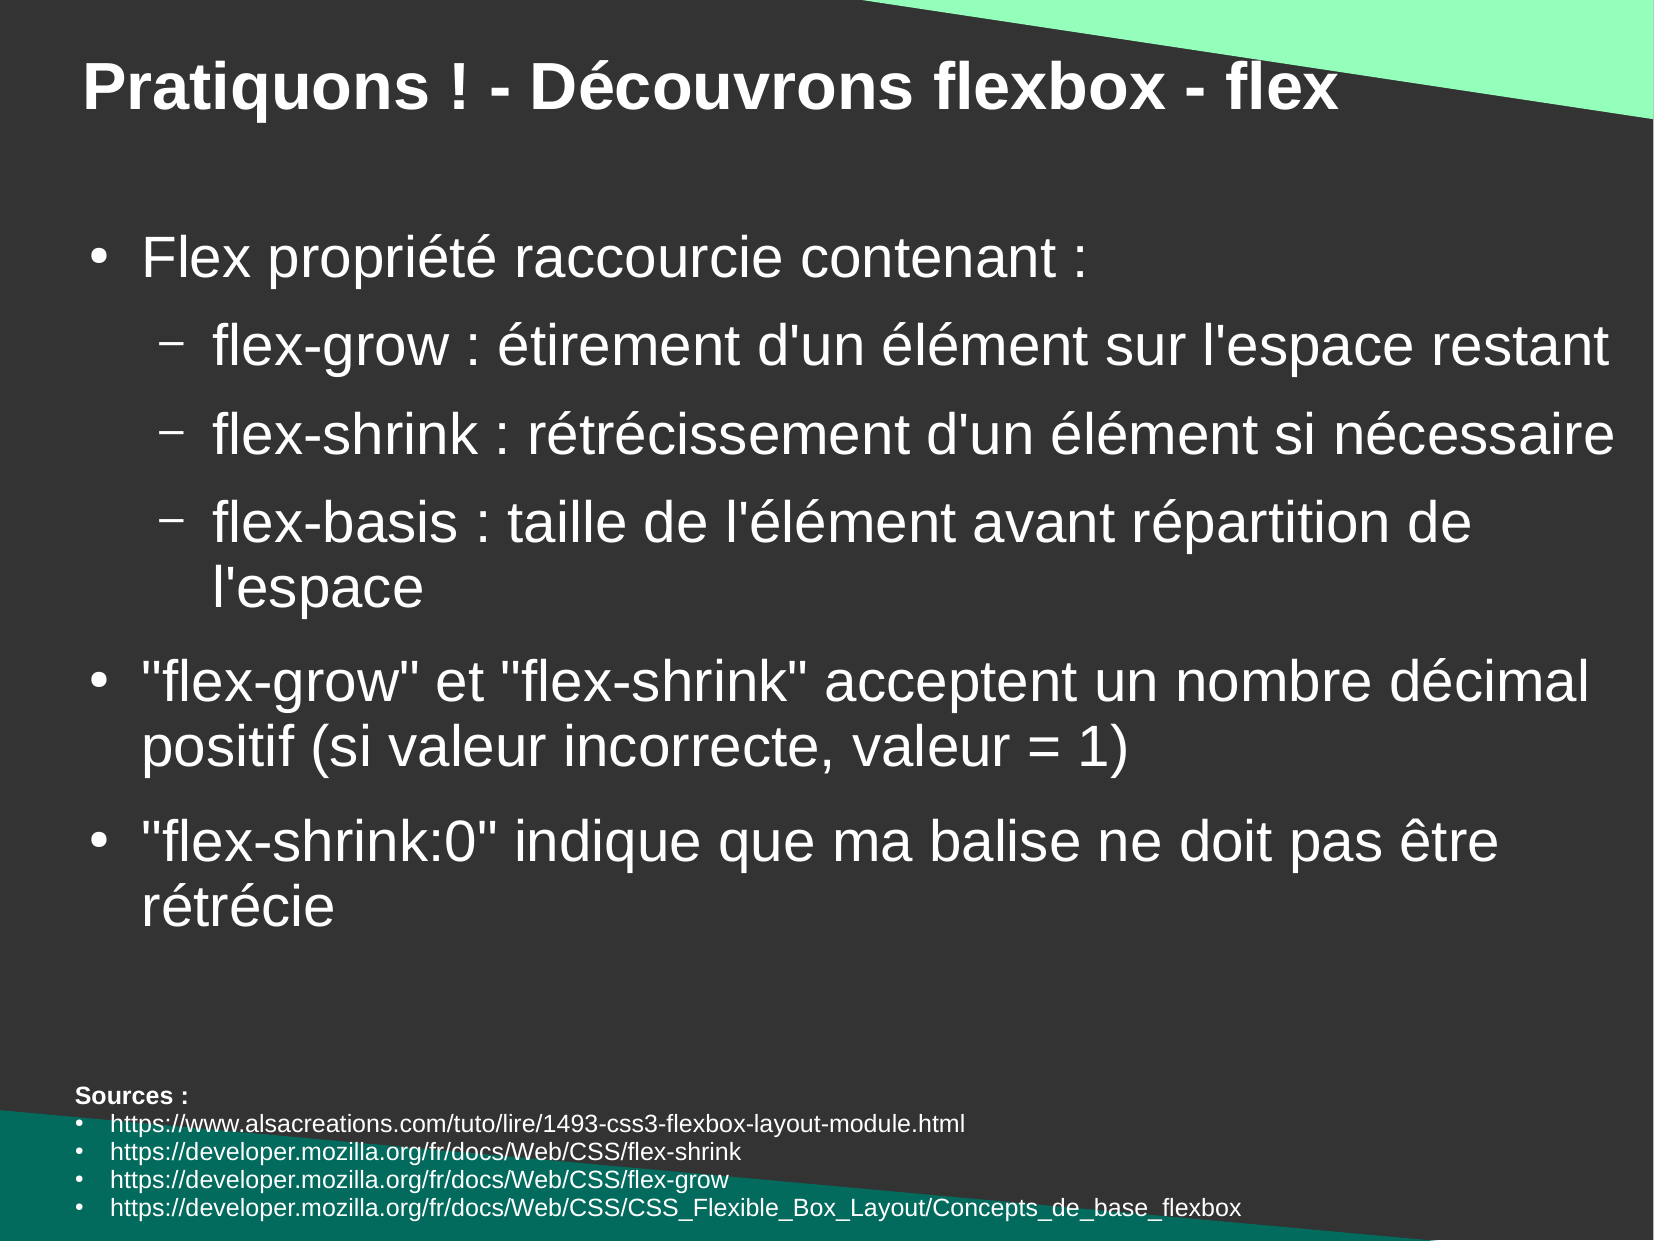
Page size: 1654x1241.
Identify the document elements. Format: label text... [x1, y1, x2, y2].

title Pratiquons ! - Découvrons flexbox - flex [82, 49, 1630, 142]
text_box [861, 0, 1654, 120]
list Flex propriété raccourcie contenant : flex-grow : étirement d'un élément sur l'espace restant flex-shrink : rétrécissement d'un élément si nécessaire flex-basis : taille de l'élément avant répartition de l'espace "flex-grow" et "flex-shrink" acceptent un nombre décimal positif (si valeur incorrecte, valeur = 1) "flex-shrink:0" indique que ma balise ne doit pas être rétrécie [70, 224, 1619, 945]
text_box Sources : https://www.alsacreations.com/tuto/lire/1493-css3-flexbox-layout-module.html https://developer.mozilla.org/fr/docs/Web/CSS/flex-shrink https://developer.mozilla.org/fr/docs/Web/CSS/flex-grow https://developer.mozilla.org/fr/docs/Web/CSS/CSS_Flexible_Box_Layout/Concepts_de_base_flexbox [60, 1074, 1546, 1241]
